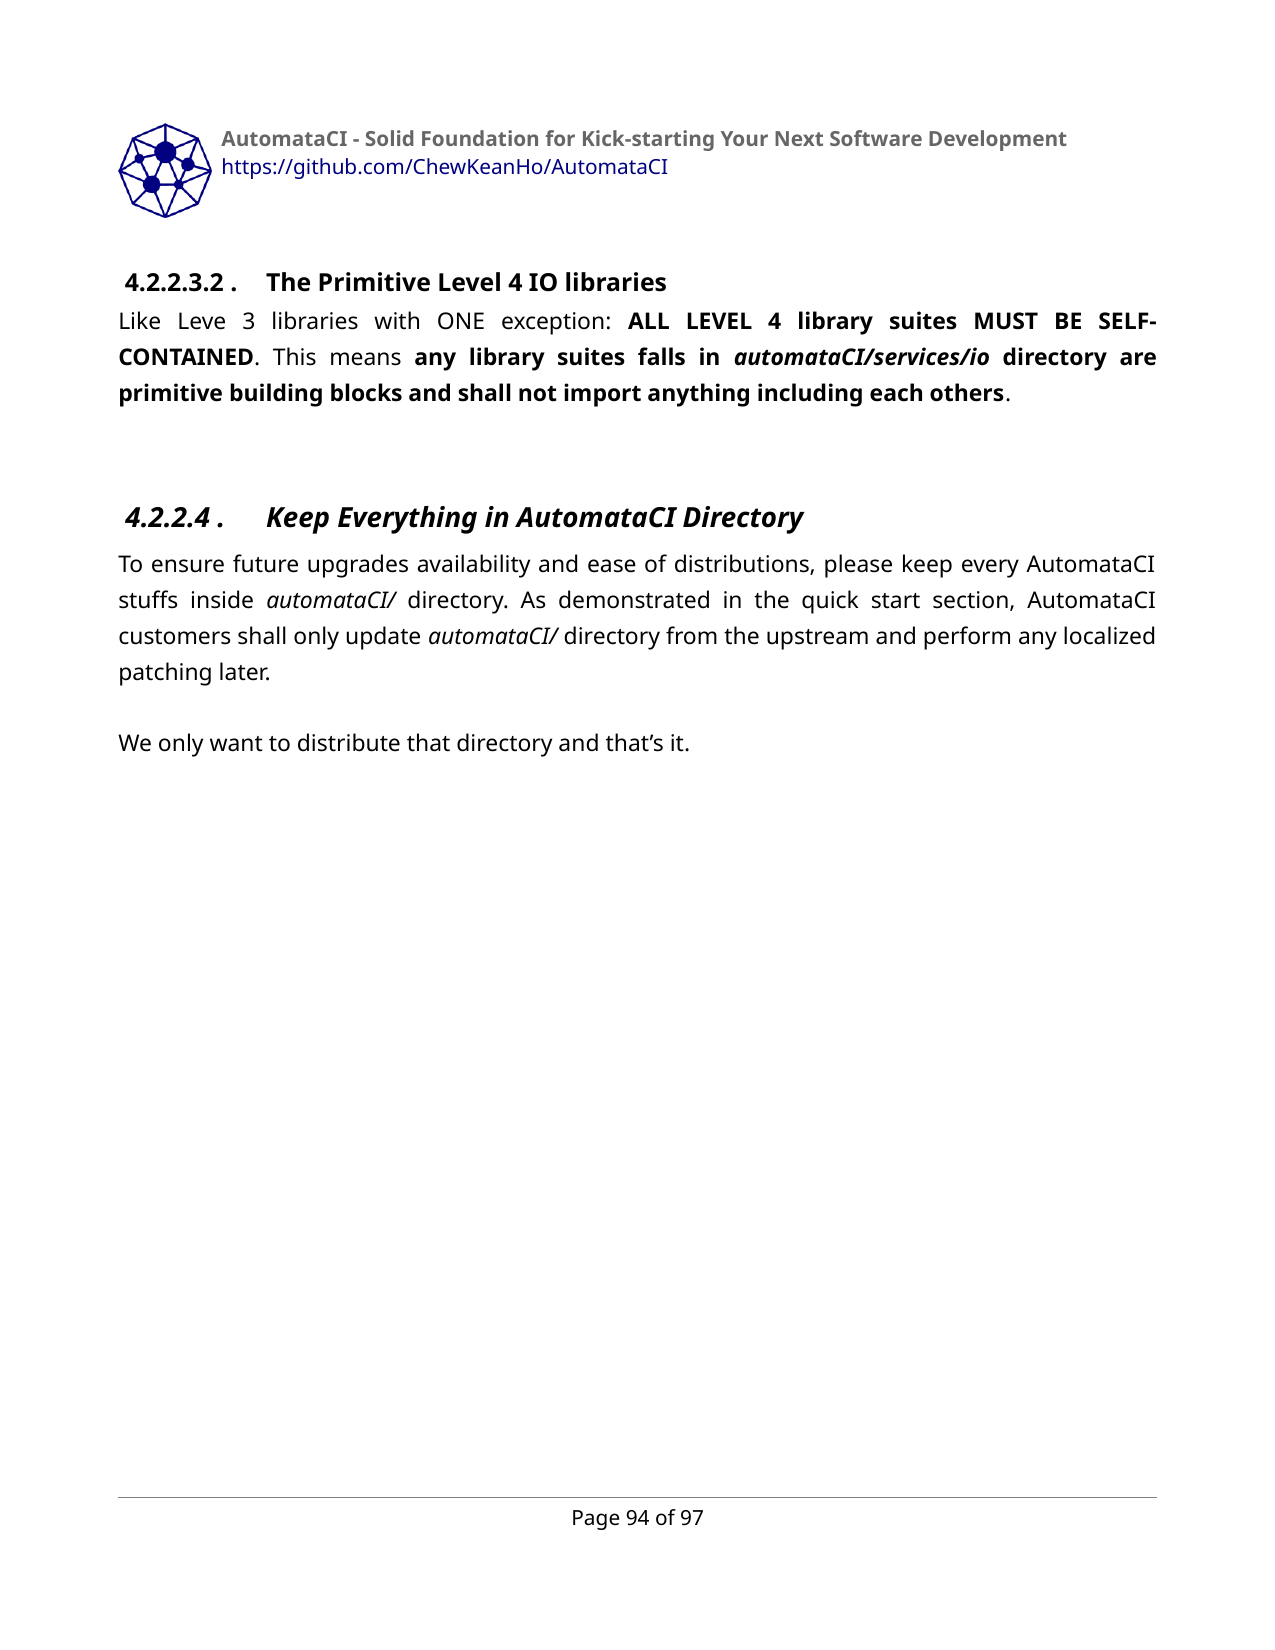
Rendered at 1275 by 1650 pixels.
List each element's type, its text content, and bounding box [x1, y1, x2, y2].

text We only want to distribute that directory and that’s it. [118, 727, 1157, 759]
text To ensure future upgrades availability and ease of distributions, please keep every AutomataCI stuffs inside automataCI/ directory. As demonstrated in the quick start section, AutomataCI customers shall only update automataCI/ directory from the upstream and perform any localized patching later. [118, 548, 1157, 687]
subtitle The Primitive Level 4 IO libraries [118, 265, 1157, 299]
picture [118, 123, 212, 218]
subtitle Keep Everything in AutomataCI Directory [118, 497, 1157, 535]
text Like Leve 3 libraries with ONE exception: ALL LEVEL 4 library suites MUST BE SELF-CONTAINED. This means any library suites falls in automataCI/services/io directory are primitive building blocks and shall not import anything including each others. [118, 305, 1157, 408]
